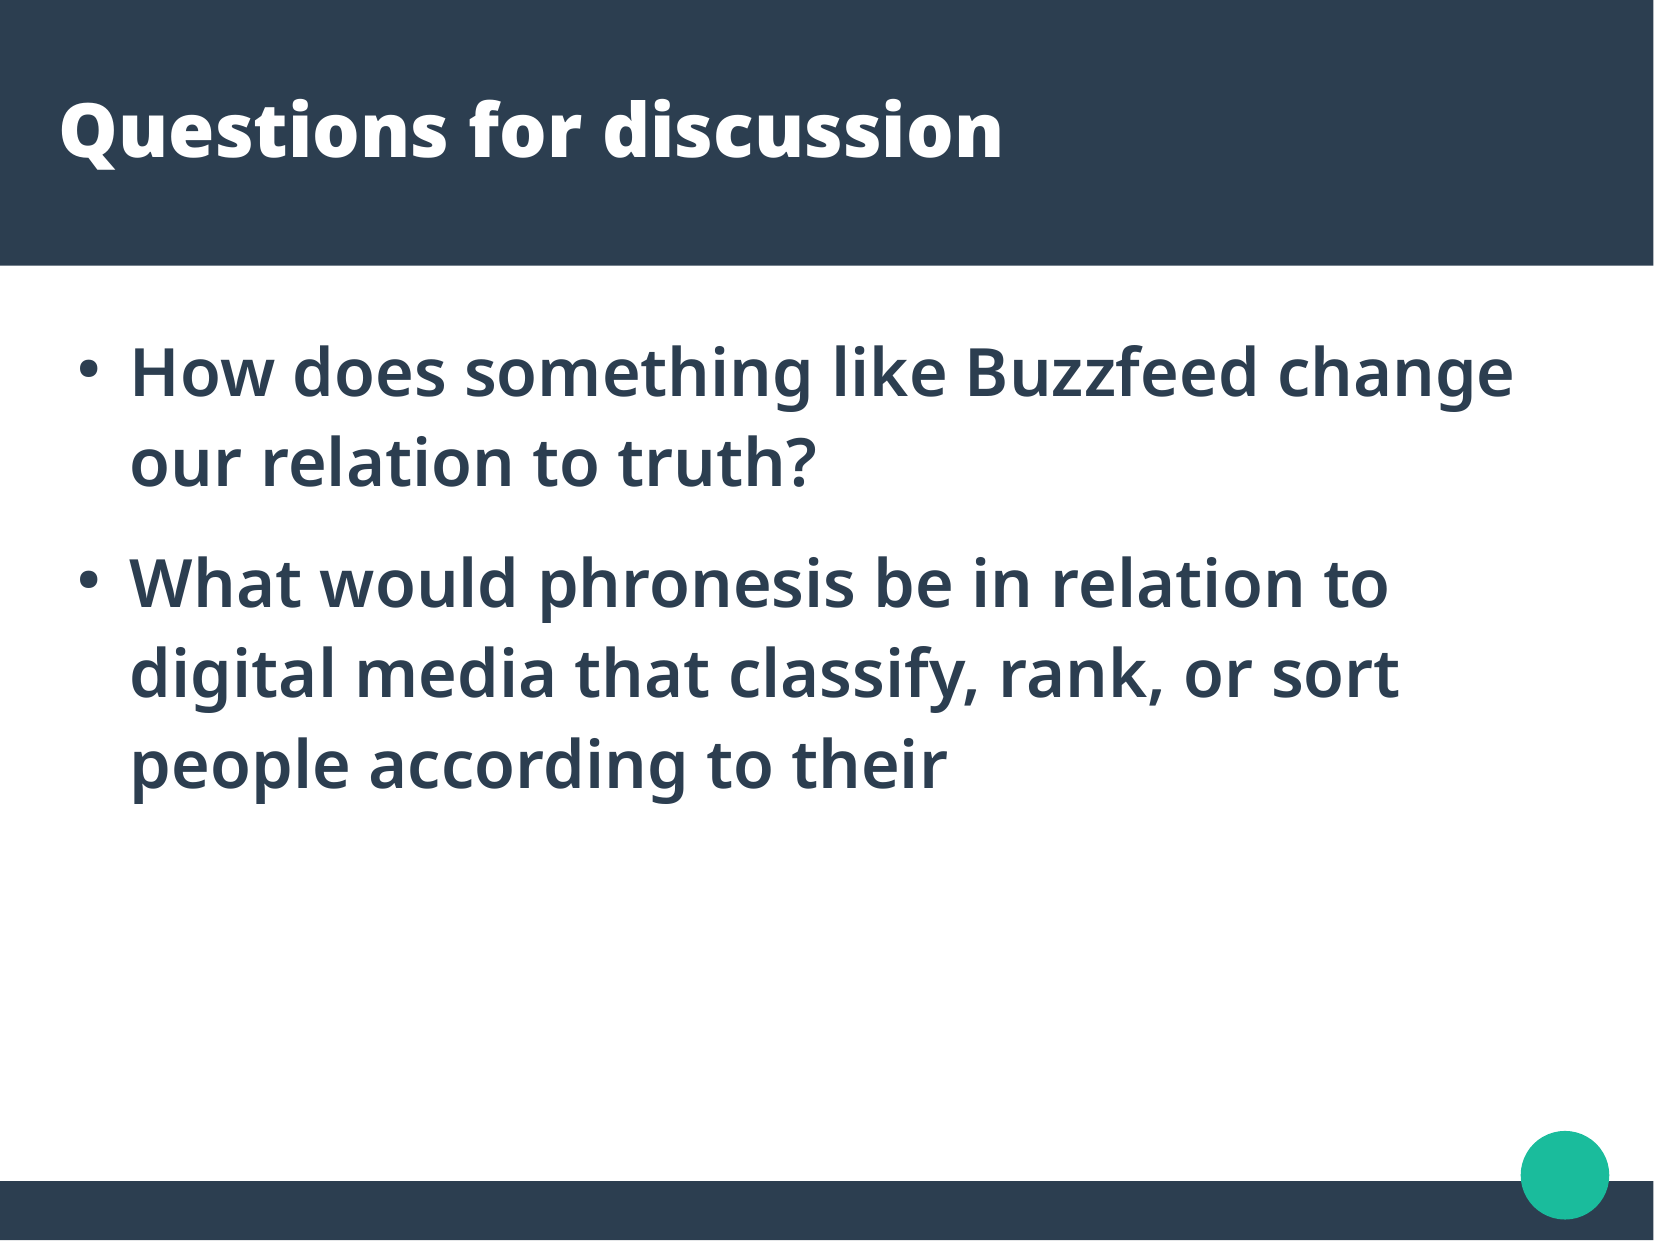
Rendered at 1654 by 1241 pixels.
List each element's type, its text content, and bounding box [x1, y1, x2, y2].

list How does something like Buzzfeed change our relation to truth? What would phronesis be in relation to digital media that classify, rank, or sort people according to their [59, 324, 1595, 1152]
title Questions for discussion [59, 49, 1595, 207]
